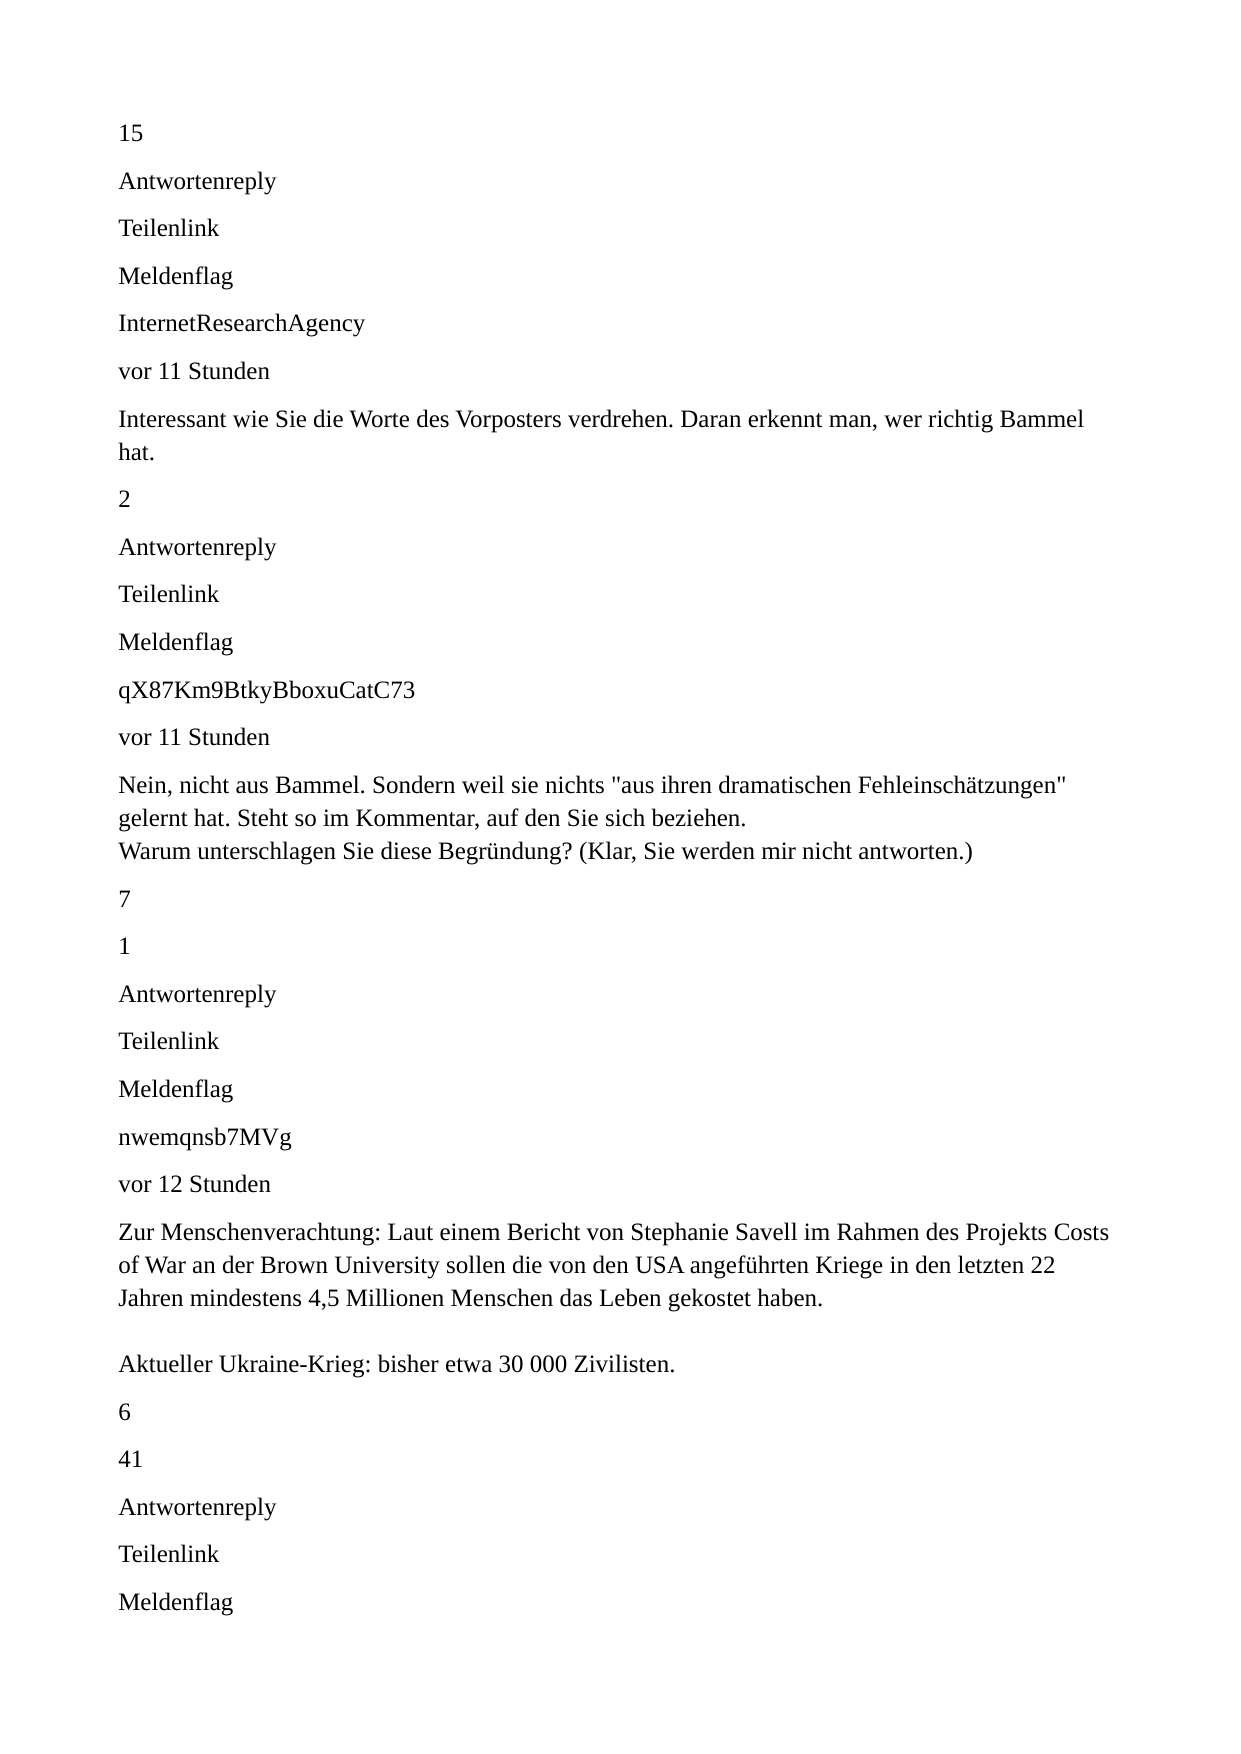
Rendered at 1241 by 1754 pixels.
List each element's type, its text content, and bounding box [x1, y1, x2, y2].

text Antwortenreply [118, 979, 1122, 1008]
text 15 [118, 118, 1122, 147]
text Teilenlink [118, 579, 1122, 608]
text 2 [118, 484, 1122, 513]
text Meldenflag [118, 1074, 1122, 1103]
text vor 11 Stunden [118, 356, 1122, 385]
text Antwortenreply [118, 532, 1122, 561]
text 1 [118, 931, 1122, 960]
text Teilenlink [118, 1539, 1122, 1568]
text vor 12 Stunden [118, 1169, 1122, 1198]
text 7 [118, 884, 1122, 912]
text qX87Km9BtkyBboxuCatC73 [118, 675, 1122, 703]
text 6 [118, 1397, 1122, 1425]
text Meldenflag [118, 627, 1122, 656]
text nwemqnsb7MVg [118, 1122, 1122, 1150]
text Antwortenreply [118, 1492, 1122, 1521]
text vor 11 Stunden [118, 722, 1122, 751]
text Teilenlink [118, 1026, 1122, 1055]
text Nein, nicht aus Bammel. Sondern weil sie nichts "aus ihren dramatischen Fehleinschätzungen" gelernt hat. Steht so im Kommentar, auf den Sie sich beziehen. Warum unterschlagen Sie diese Begründung? (Klar, Sie werden mir nicht antworten.) [118, 770, 1122, 865]
text InternetResearchAgency [118, 308, 1122, 337]
text Zur Menschenverachtung: Laut einem Bericht von Stephanie Savell im Rahmen des Projekts Costs of War an der Brown University sollen die von den USA angeführten Kriege in den letzten 22 Jahren mindestens 4,5 Millionen Menschen das Leben gekostet haben. Aktueller Ukraine-Krieg: bisher etwa 30 000 Zivilisten. [118, 1217, 1122, 1378]
text Antwortenreply [118, 166, 1122, 194]
text Teilenlink [118, 213, 1122, 242]
text Meldenflag [118, 1587, 1122, 1616]
text Interessant wie Sie die Worte des Vorposters verdrehen. Daran erkennt man, wer richtig Bammel hat. [118, 404, 1122, 466]
text 41 [118, 1444, 1122, 1473]
text Meldenflag [118, 261, 1122, 290]
